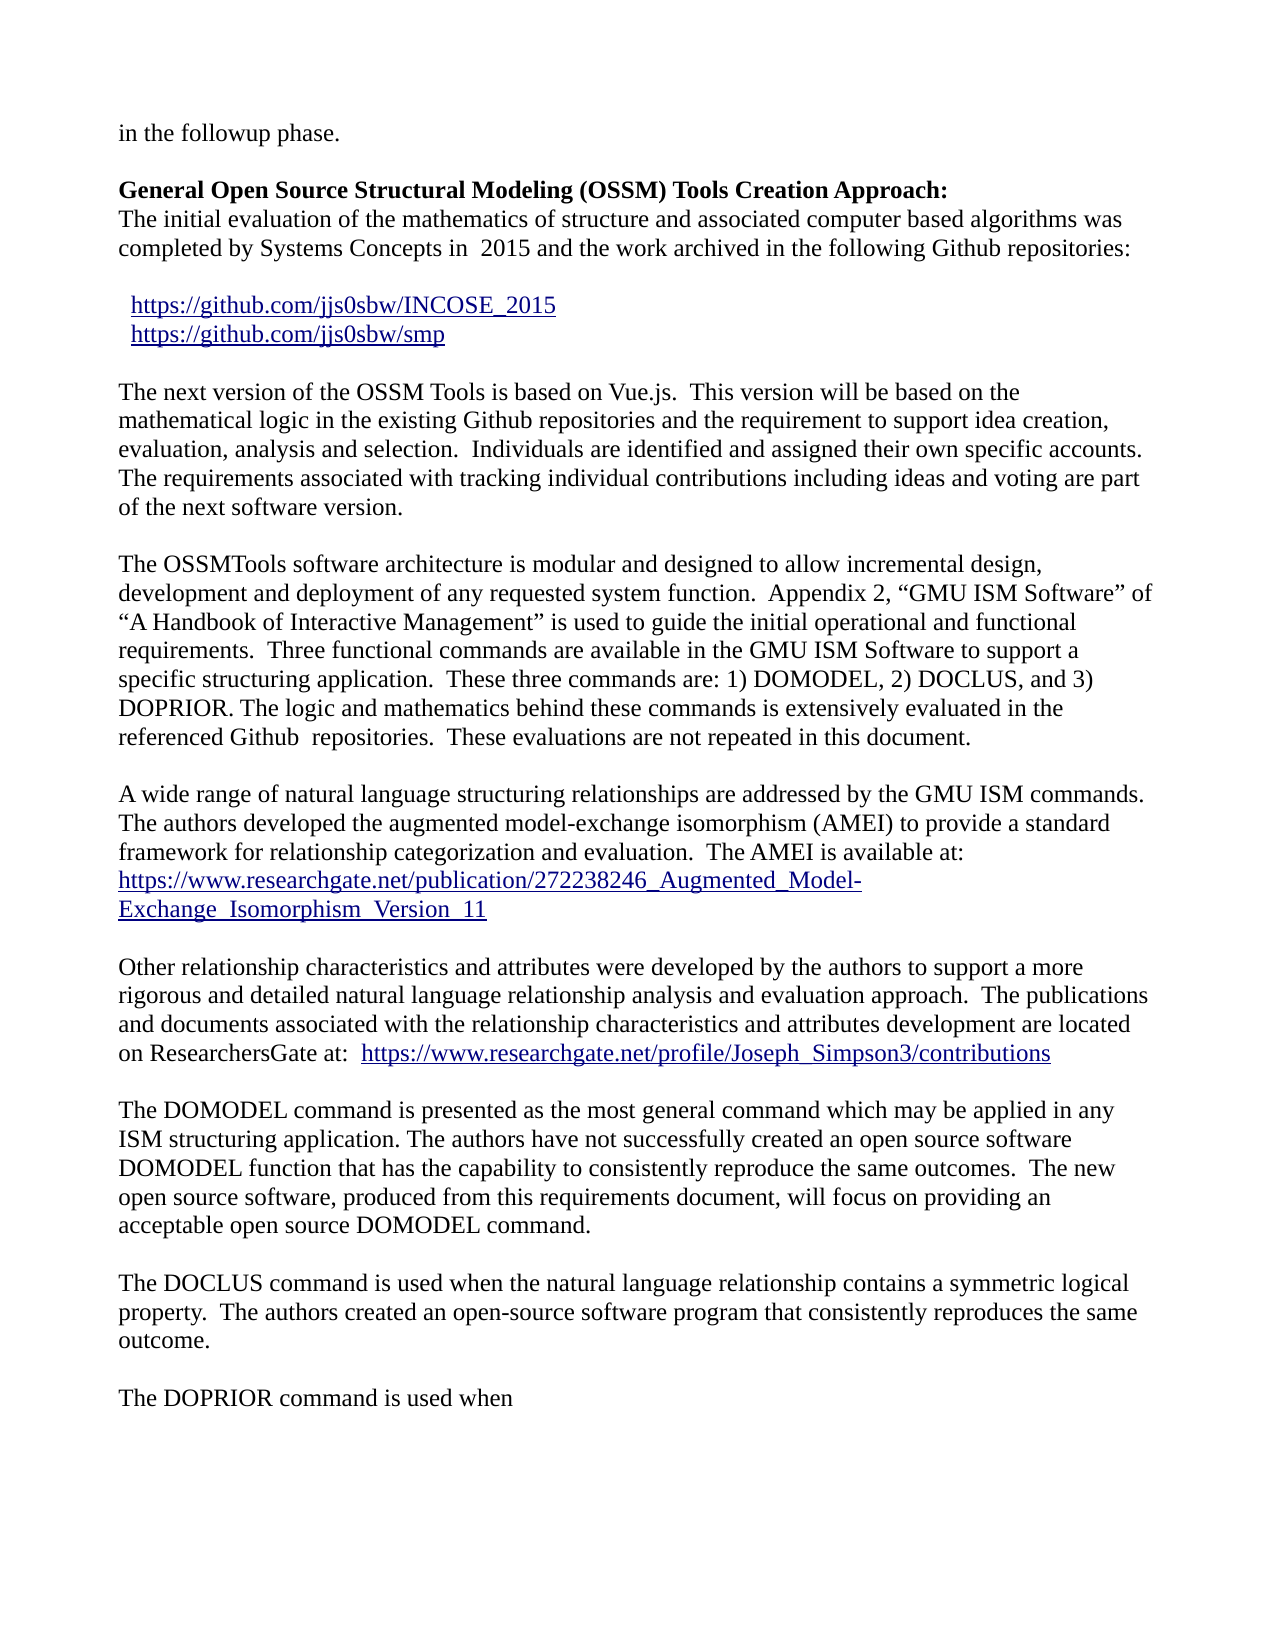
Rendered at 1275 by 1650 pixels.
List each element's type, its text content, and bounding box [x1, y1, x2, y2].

text A wide range of natural language structuring relationships are addressed by the GMU ISM commands. The authors developed the augmented model-exchange isomorphism (AMEI) to provide a standard framework for relationship categorization and evaluation. The AMEI is available at: [118, 779, 1157, 866]
text The DOMODEL command is presented as the most general command which may be applied in any ISM structuring application. The authors have not successfully created an open source software DOMODEL function that has the capability to consistently reproduce the same outcomes. The new open source software, produced from this requirements document, will focus on providing an acceptable open source DOMODEL command. [118, 1096, 1157, 1239]
text https://github.com/jjs0sbw/smp [118, 319, 1157, 348]
text The next version of the OSSM Tools is based on Vue.js. This version will be based on the mathematical logic in the existing Github repositories and the requirement to support idea creation, evaluation, analysis and selection. Individuals are identified and assigned their own specific accounts. The requirements associated with tracking individual contributions including ideas and voting are part of the next software version. [118, 377, 1157, 521]
text https://www.researchgate.net/publication/272238246_Augmented_Model-Exchange_Isomorphism_Version_11 [118, 866, 1157, 923]
text General Open Source Structural Modeling (OSSM) Tools Creation Approach: [118, 176, 1157, 204]
text The OSSMTools software architecture is modular and designed to allow incremental design, development and deployment of any requested system function. Appendix 2, “GMU ISM Software” of “A Handbook of Interactive Management” is used to guide the initial operational and functional requirements. Three functional commands are available in the GMU ISM Software to support a specific structuring application. These three commands are: 1) DOMODEL, 2) DOCLUS, and 3) DOPRIOR. The logic and mathematics behind these commands is extensively evaluated in the referenced Github repositories. These evaluations are not repeated in this document. [118, 549, 1157, 751]
text in the followup phase. [118, 118, 1157, 147]
text The DOCLUS command is used when the natural language relationship contains a symmetric logical property. The authors created an open-source software program that consistently reproduces the same outcome. [118, 1268, 1157, 1354]
text https://github.com/jjs0sbw/INCOSE_2015 [118, 291, 1157, 319]
text The initial evaluation of the mathematics of structure and associated computer based algorithms was completed by Systems Concepts in 2015 and the work archived in the following Github repositories: [118, 204, 1157, 262]
text The DOPRIOR command is used when [118, 1383, 1157, 1412]
text Other relationship characteristics and attributes were developed by the authors to support a more rigorous and detailed natural language relationship analysis and evaluation approach. The publications and documents associated with the relationship characteristics and attributes development are located on ResearchersGate at: https://www.researchgate.net/profile/Joseph_Simpson3/contributions [118, 952, 1157, 1067]
